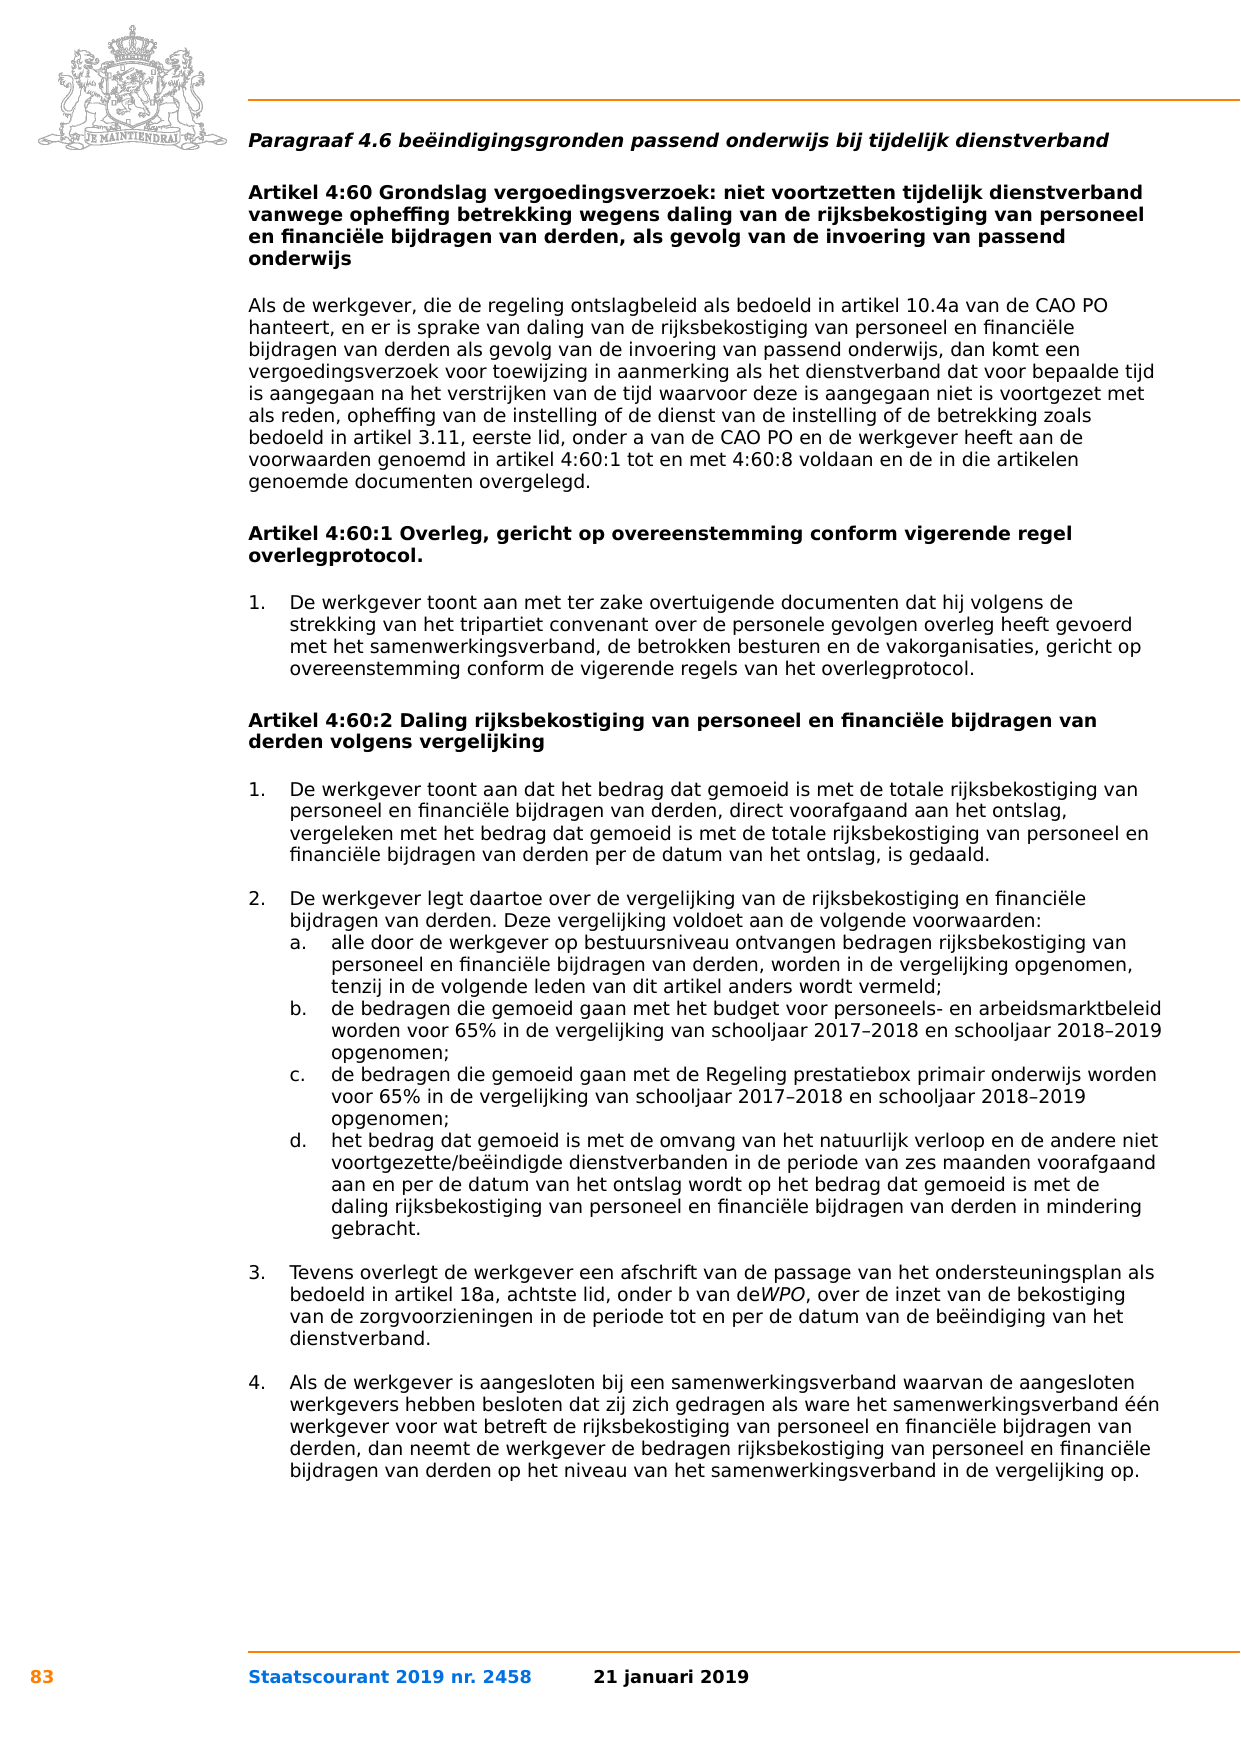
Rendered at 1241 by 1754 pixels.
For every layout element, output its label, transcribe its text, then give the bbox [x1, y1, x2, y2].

text b. de bedragen die gemoeid gaan met het budget voor personeels- en arbeidsmarktbeleid worden voor 65% in de vergelijking van schooljaar 2017–2018 en schooljaar 2018–2019 opgenomen; [289, 998, 1163, 1064]
subtitle Artikel 4:60:2 Daling rijksbekostiging van personeel en financiële bijdragen van derden volgens vergelijking [248, 709, 1163, 753]
text d. het bedrag dat gemoeid is met de omvang van het natuurlijk verloop en de andere niet voortgezette/beëindigde dienstverbanden in de periode van zes maanden voorafgaand aan en per de datum van het ontslag wordt op het bedrag dat gemoeid is met de daling rijksbekostiging van personeel en financiële bijdragen van derden in mindering gebracht. [289, 1130, 1163, 1240]
text 4. Als de werkgever is aangesloten bij een samenwerkingsverband waarvan de aangesloten werkgevers hebben besloten dat zij zich gedragen als ware het samenwerkingsverband één werkgever voor wat betreft de rijksbekostiging van personeel en financiële bijdragen van derden, dan neemt de werkgever de bedragen rijksbekostiging van personeel en financiële bijdragen van derden op het niveau van het samenwerkingsverband in de vergelijking op. [248, 1372, 1163, 1481]
text a. alle door de werkgever op bestuursniveau ontvangen bedragen rijksbekostiging van personeel en financiële bijdragen van derden, worden in de vergelijking opgenomen, tenzij in de volgende leden van dit artikel anders wordt vermeld; [289, 932, 1163, 998]
text 1. De werkgever toont aan met ter zake overtuigende documenten dat hij volgens de strekking van het tripartiet convenant over de personele gevolgen overleg heeft gevoerd met het samenwerkingsverband, de betrokken besturen en de vakorganisaties, gericht op overeenstemming conform de vigerende regels van het overlegprotocol. [248, 592, 1163, 679]
text Als de werkgever, die de regeling ontslagbeleid als bedoeld in artikel 10.4a van de CAO PO hanteert, en er is sprake van daling van de rijksbekostiging van personeel en financiële bijdragen van derden als gevolg van de invoering van passend onderwijs, dan komt een vergoedingsverzoek voor toewijzing in aanmerking als het dienstverband dat voor bepaalde tijd is aangegaan na het verstrijken van de tijd waarvoor deze is aangegaan niet is voortgezet met als reden, opheffing van de instelling of de dienst van de instelling of de betrekking zoals bedoeld in artikel 3.11, eerste lid, onder a van de CAO PO en de werkgever heeft aan de voorwaarden genoemd in artikel 4:60:1 tot en met 4:60:8 voldaan en de in die artikelen genoemde documenten overgelegd. [248, 295, 1163, 493]
text 1. De werkgever toont aan dat het bedrag dat gemoeid is met de totale rijksbekostiging van personeel en financiële bijdragen van derden, direct voorafgaand aan het ontslag, vergeleken met het bedrag dat gemoeid is met de totale rijksbekostiging van personeel en financiële bijdragen van derden per de datum van het ontslag, is gedaald. [248, 778, 1163, 866]
subtitle Artikel 4:60 Grondslag vergoedingsverzoek: niet voortzetten tijdelijk dienstverband vanwege opheffing betrekking wegens daling van de rijksbekostiging van personeel en financiële bijdragen van derden, als gevolg van de invoering van passend onderwijs [248, 182, 1163, 270]
subtitle Paragraaf 4.6 beëindigingsgronden passend onderwijs bij tijdelijk dienstverband [248, 130, 1163, 152]
text 3. Tevens overlegt de werkgever een afschrift van de passage van het ondersteuningsplan als bedoeld in artikel 18a, achtste lid, onder b van deWPO, over de inzet van de bekostiging van de zorgvoorzieningen in de periode tot en per de datum van de beëindiging van het dienstverband. [248, 1262, 1163, 1350]
subtitle Artikel 4:60:1 Overleg, gericht op overeenstemming conform vigerende regel overlegprotocol. [248, 523, 1163, 567]
picture [38, 25, 227, 150]
text 2. De werkgever legt daartoe over de vergelijking van de rijksbekostiging en financiële bijdragen van derden. Deze vergelijking voldoet aan de volgende voorwaarden: [248, 888, 1163, 932]
text c. de bedragen die gemoeid gaan met de Regeling prestatiebox primair onderwijs worden voor 65% in de vergelijking van schooljaar 2017–2018 en schooljaar 2018–2019 opgenomen; [289, 1064, 1163, 1130]
